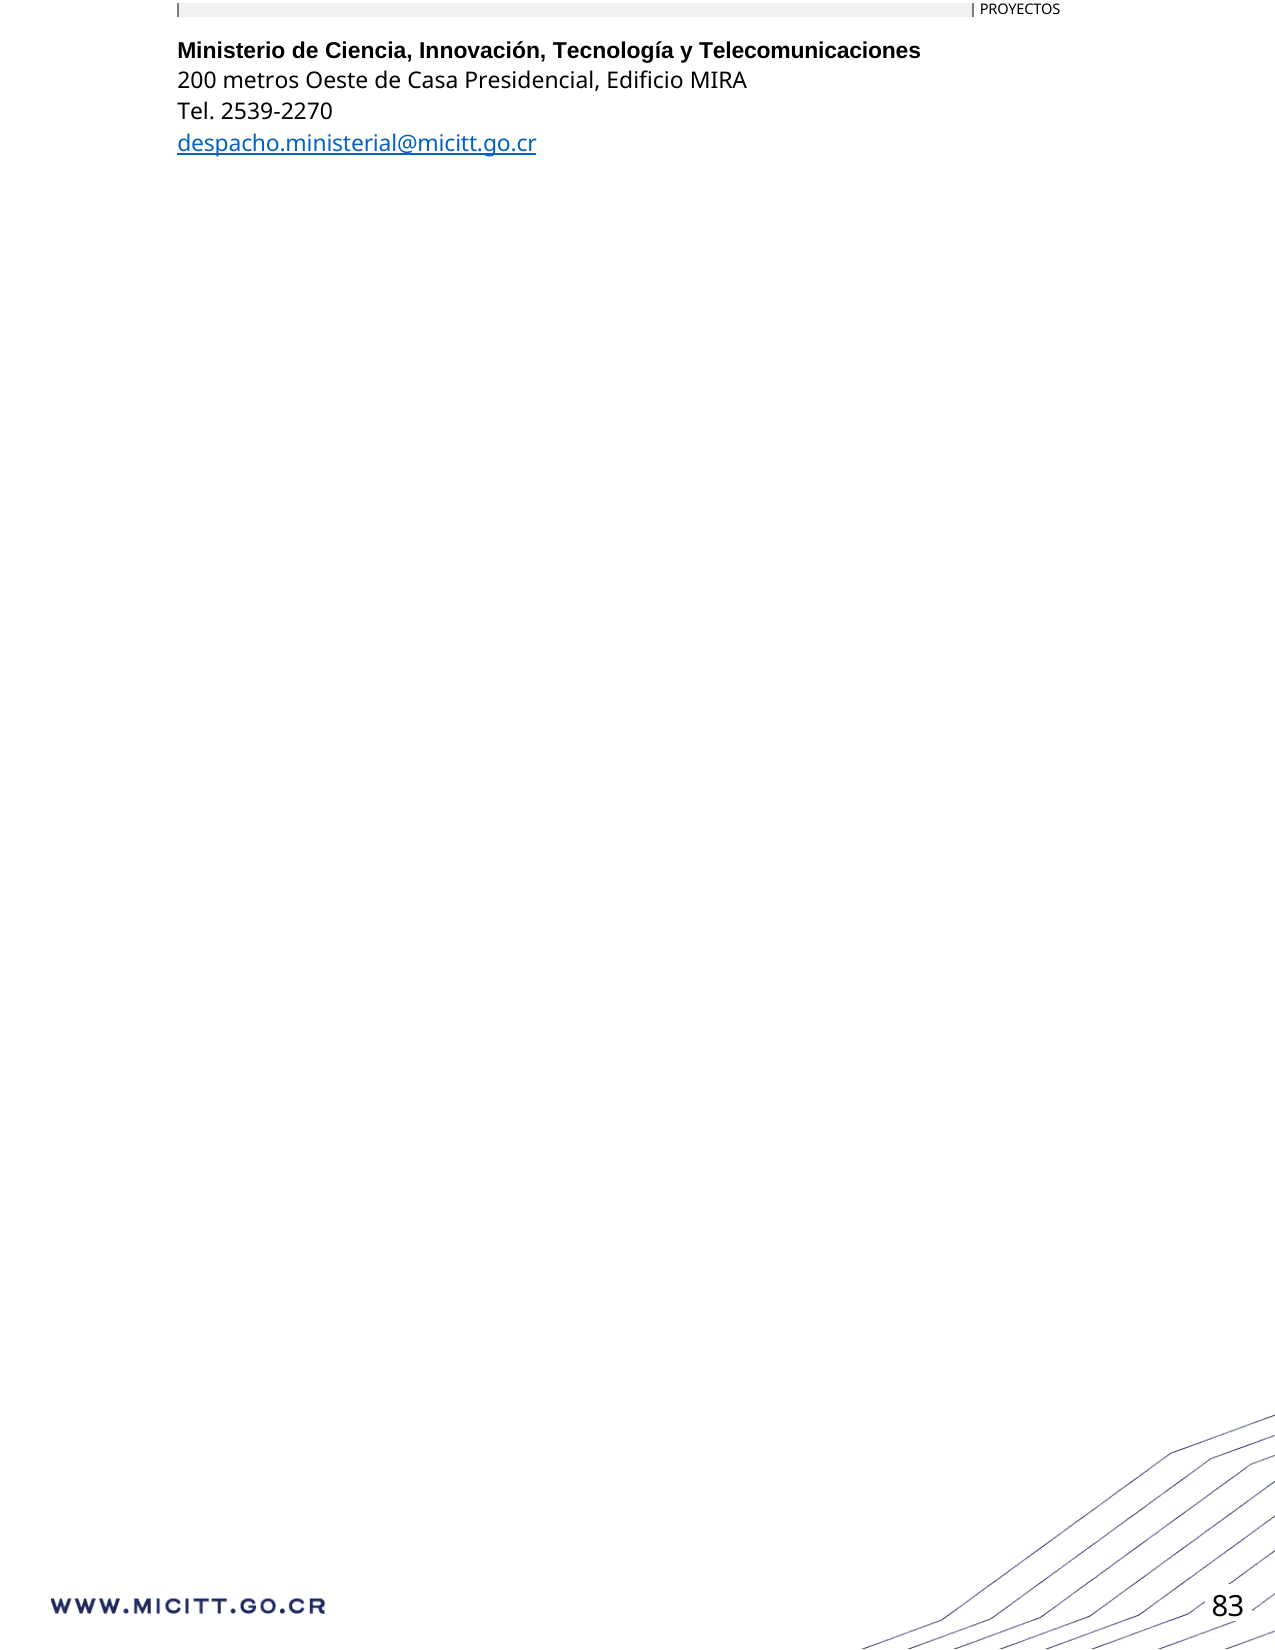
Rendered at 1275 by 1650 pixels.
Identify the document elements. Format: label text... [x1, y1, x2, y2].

table_cell [128, 3, 177, 17]
table_cell [848, 3, 972, 17]
table_cell [386, 3, 418, 17]
table_cell PROYECTOS [974, 3, 1193, 17]
table_cell [811, 3, 848, 17]
text 200 metros Oeste de Casa Presidencial, Edificio MIRA Tel. 2539-2270 [177, 64, 764, 127]
table_cell [457, 3, 499, 17]
text Ministerio de Ciencia, Innovación, Tecnología y Telecomunicaciones [177, 37, 1260, 63]
text despacho.ministerial@micitt.go.cr [177, 127, 1260, 158]
table_cell [499, 3, 532, 17]
table_cell [179, 3, 254, 17]
table_cell [254, 3, 355, 17]
table_cell [355, 3, 386, 17]
table_cell [532, 3, 811, 17]
table_cell [418, 3, 457, 17]
